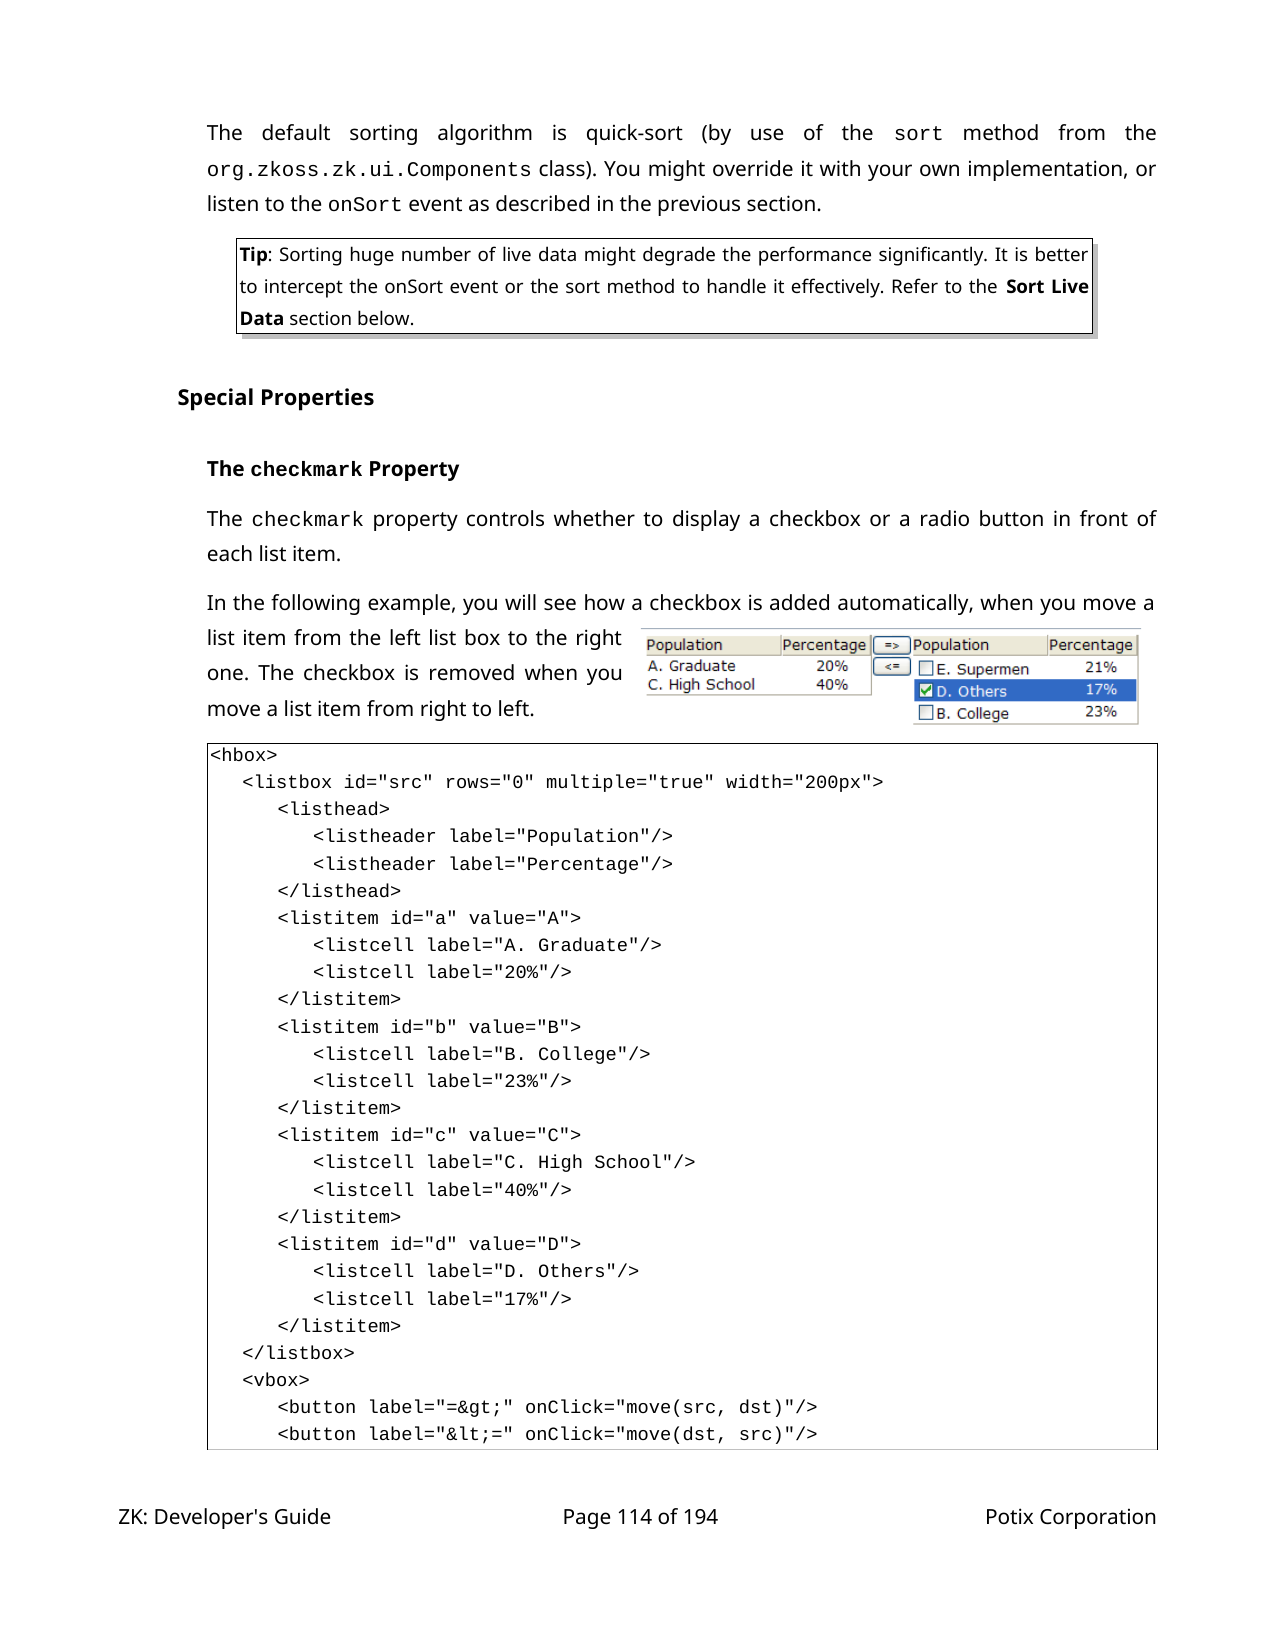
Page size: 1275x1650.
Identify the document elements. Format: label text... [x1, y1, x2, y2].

text </listhead> [208, 878, 1157, 903]
text <listcell label="B. College"/> [208, 1042, 1157, 1066]
picture [640, 628, 1142, 727]
text <listcell label="40%"/> [208, 1178, 1157, 1202]
text The default sorting algorithm is quick-sort (by use of the sort method from the org.zkoss.zk.ui.Components class). You might override it with your own implementation, or listen to the onSort event as described in the previous section. [207, 118, 1157, 218]
text </listitem> [208, 1313, 1157, 1338]
text </listitem> [208, 987, 1157, 1012]
text </listbox> [208, 1341, 1157, 1365]
text <listcell label="D. Others"/> [208, 1259, 1157, 1283]
text <listitem id="b" value="B"> [208, 1014, 1157, 1039]
text <listitem id="a" value="A"> [208, 906, 1157, 930]
text <listhead> [208, 797, 1157, 821]
text </listitem> [208, 1205, 1157, 1229]
text <vbox> [208, 1368, 1157, 1392]
text <listitem id="d" value="D"> [208, 1232, 1157, 1256]
text <button label="&lt;=" onClick="move(dst, src)"/> [208, 1422, 1157, 1449]
text <button label="=&gt;" onClick="move(src, dst)"/> [208, 1395, 1157, 1419]
text <listheader label="Population"/> [208, 824, 1157, 848]
text <listbox id="src" rows="0" multiple="true" width="200px"> [208, 770, 1157, 794]
text <listcell label="20%"/> [208, 960, 1157, 984]
text The checkmark property controls whether to display a checkbox or a radio button in front of each list item. [207, 504, 1157, 567]
text <listcell label="A. Graduate"/> [208, 933, 1157, 957]
subtitle The checkmark Property [207, 454, 1157, 483]
subtitle Special Properties [177, 382, 1157, 412]
text Tip: Sorting huge number of live data might degrade the performance significantly. It is better to intercept the onSort event or the sort method to handle it effectively. Refer to the Sort Live Data section below. [237, 239, 1092, 333]
text <listheader label="Percentage"/> [208, 851, 1157, 876]
text <listcell label="17%"/> [208, 1286, 1157, 1311]
text <listcell label="C. High School"/> [208, 1150, 1157, 1175]
text </listitem> [208, 1096, 1157, 1120]
text <listitem id="c" value="C"> [208, 1123, 1157, 1147]
text In the following example, you will see how a checkbox is added automatically, when you move a list item from the left list box to the right one. The checkbox is removed when you move a list item from right to left. [207, 588, 1157, 722]
text <hbox> [208, 744, 1157, 767]
text <listcell label="23%"/> [208, 1069, 1157, 1093]
